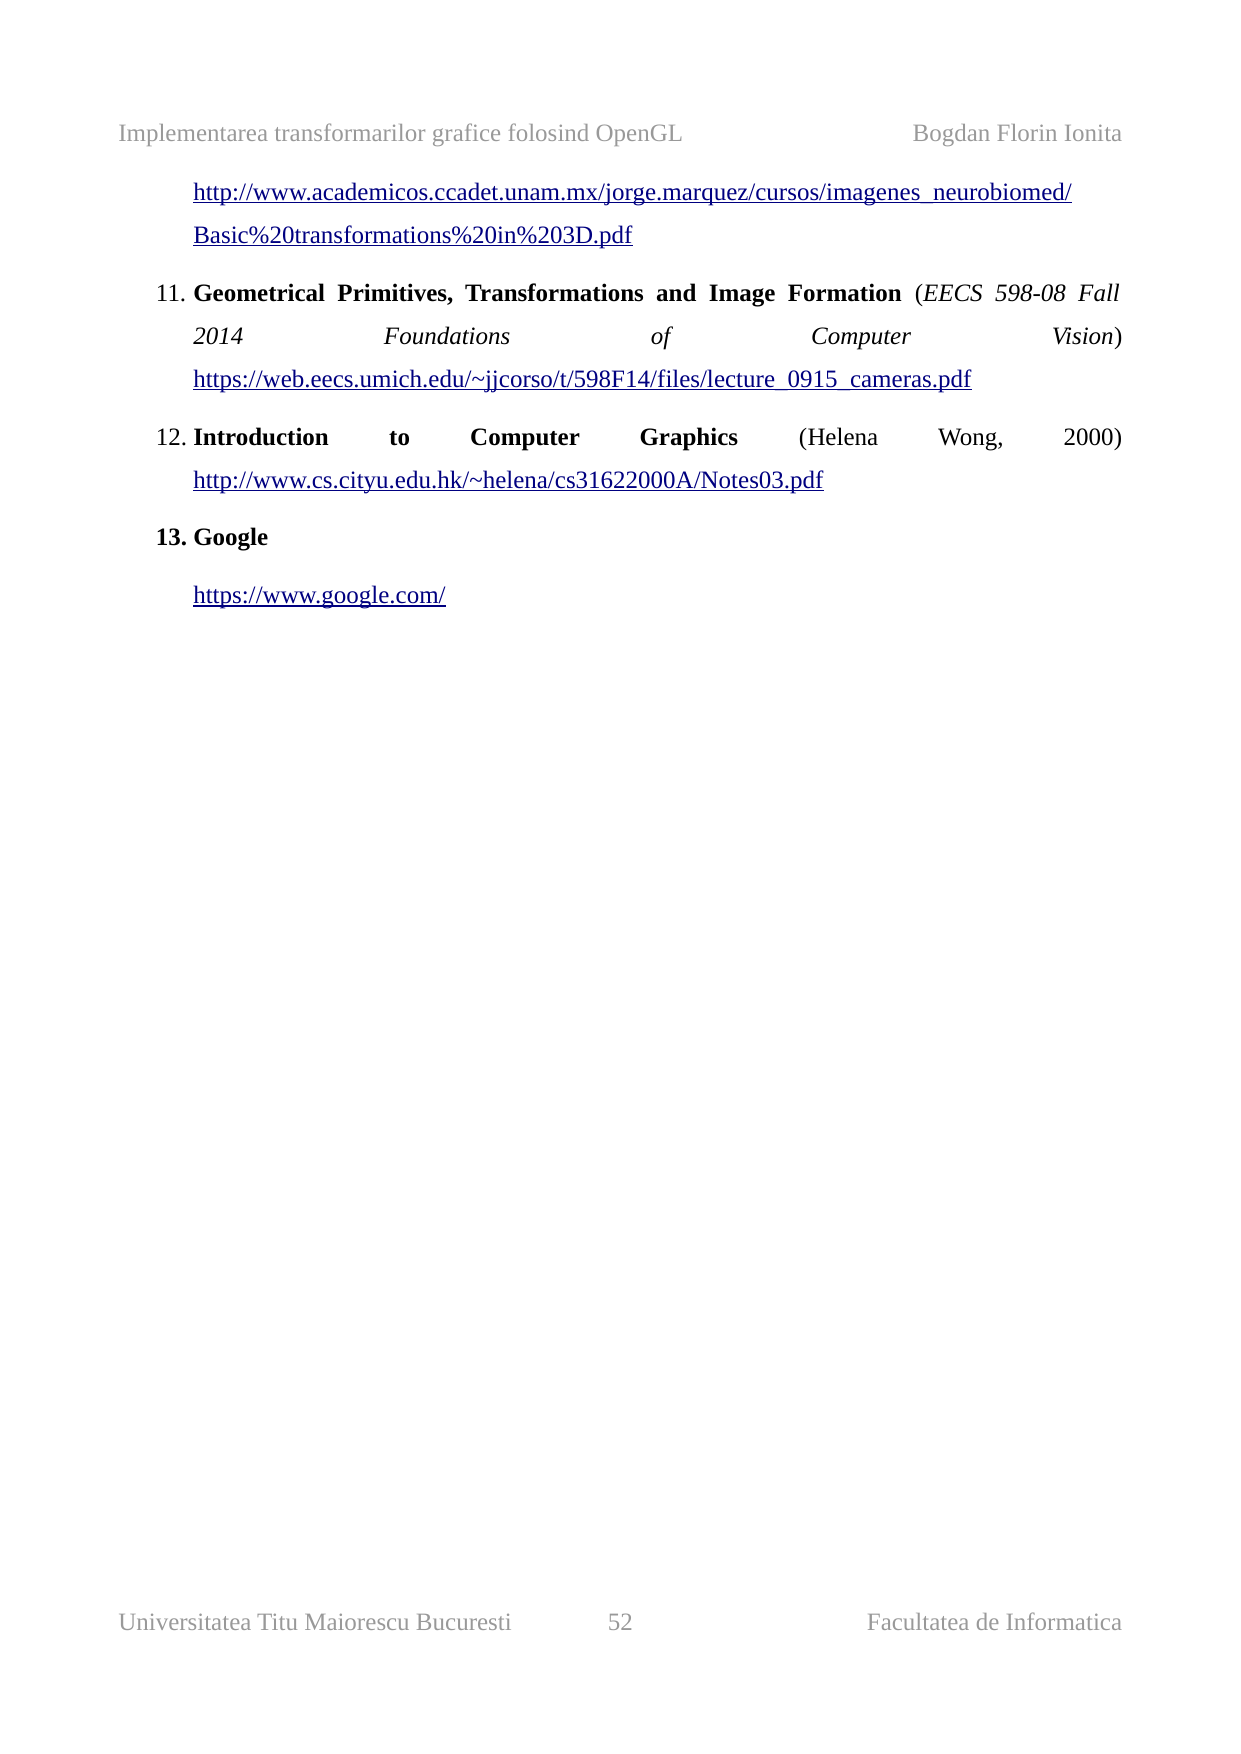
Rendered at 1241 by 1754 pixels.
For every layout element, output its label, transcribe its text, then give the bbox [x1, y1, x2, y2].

list http://www.academicos.ccadet.unam.mx/jorge.marquez/cursos/imagenes_neurobiomed/Basic%20transformations%20in%203D.pdf [156, 177, 1122, 249]
list Google [156, 522, 1122, 551]
list Geometrical Primitives, Transformations and Image Formation (EECS 598-08 Fall 2014 Foundations of Computer Vision) https://web.eecs.umich.edu/~jjcorso/t/598F14/files/lecture_0915_cameras.pdf [156, 278, 1122, 393]
list https://www.google.com/ [156, 580, 1122, 609]
list Introduction to Computer Graphics (Helena Wong, 2000) http://www.cs.cityu.edu.hk/~helena/cs31622000A/Notes03.pdf [156, 422, 1122, 493]
